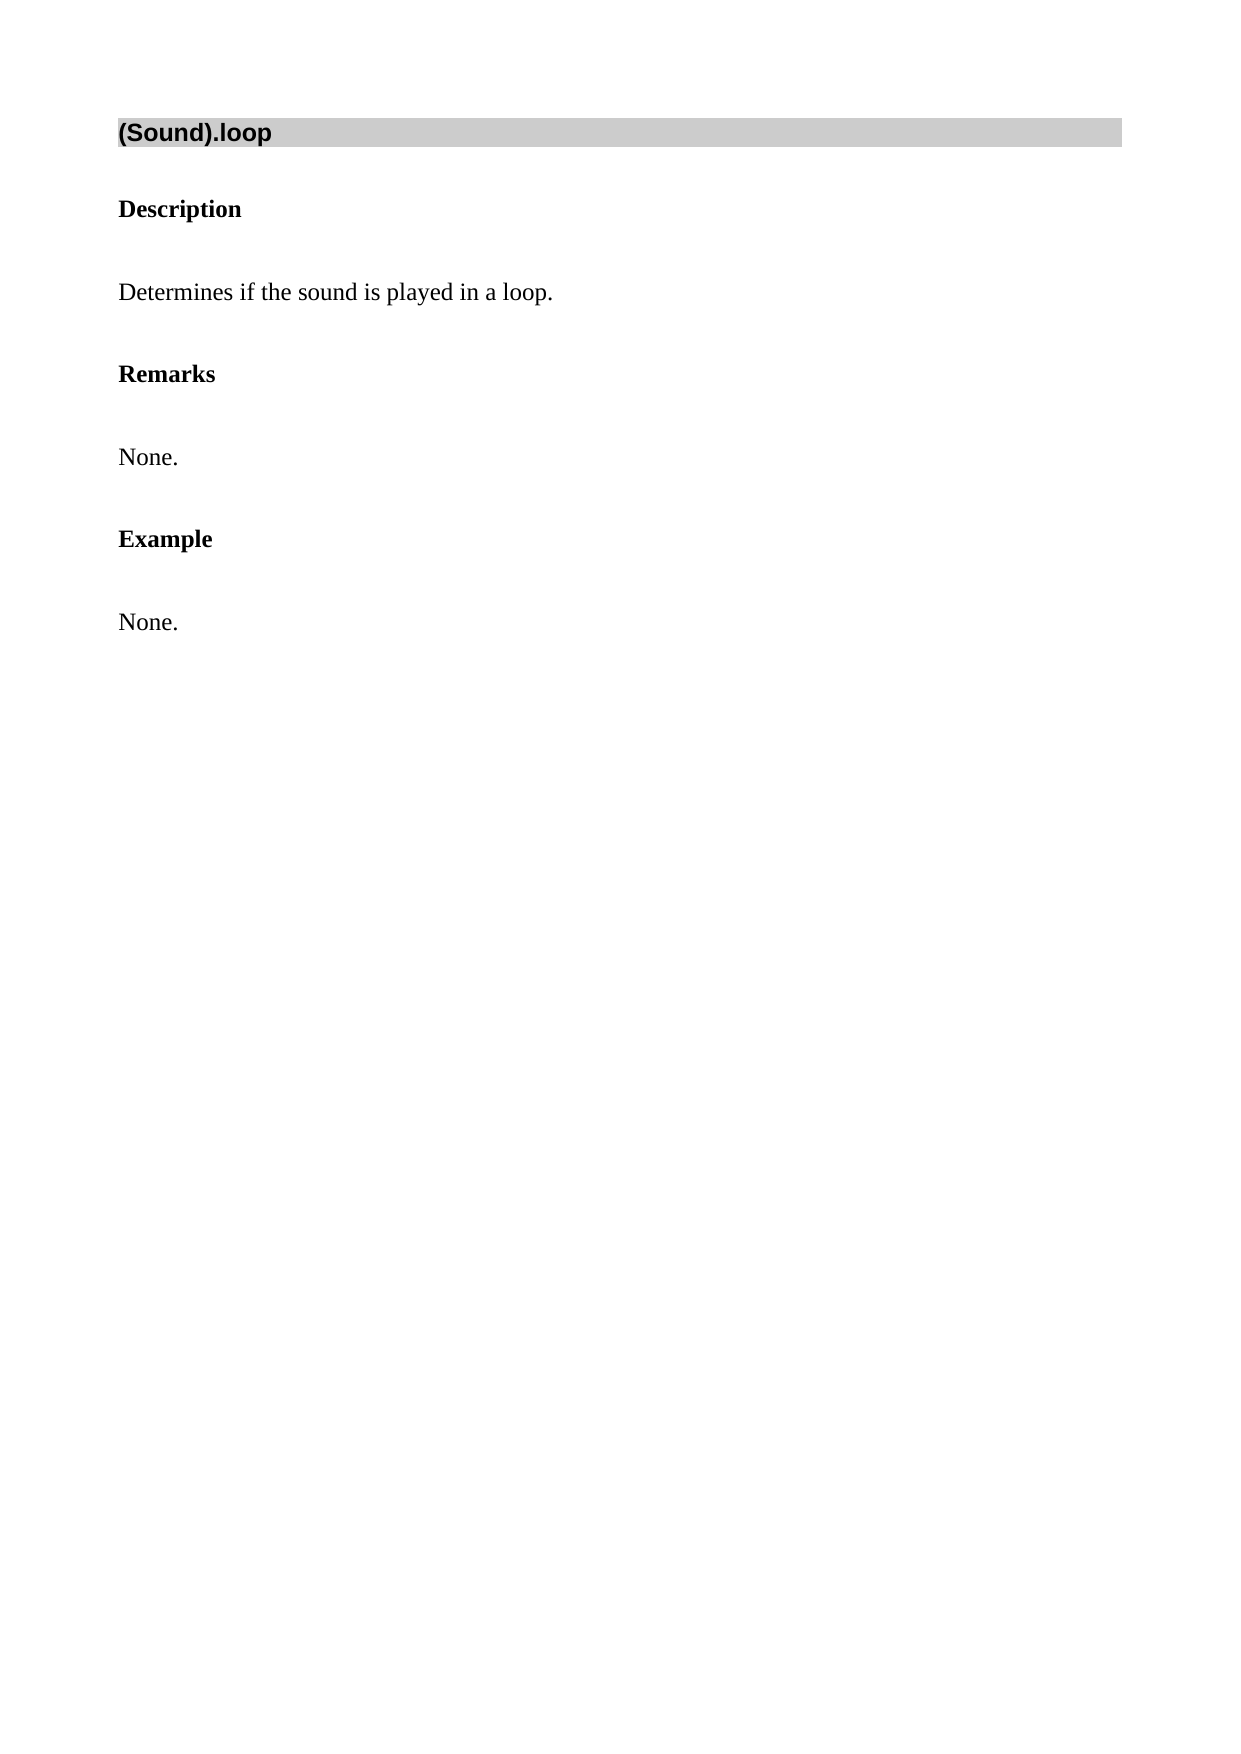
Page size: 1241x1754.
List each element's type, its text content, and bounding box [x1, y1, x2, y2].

text Example [118, 524, 1122, 553]
text Determines if the sound is played in a loop. [118, 277, 1122, 306]
text Description [118, 194, 1122, 223]
text None. [118, 607, 1122, 636]
text None. [118, 442, 1122, 471]
text Remarks [118, 359, 1122, 388]
subtitle (Sound).loop [118, 118, 1122, 147]
